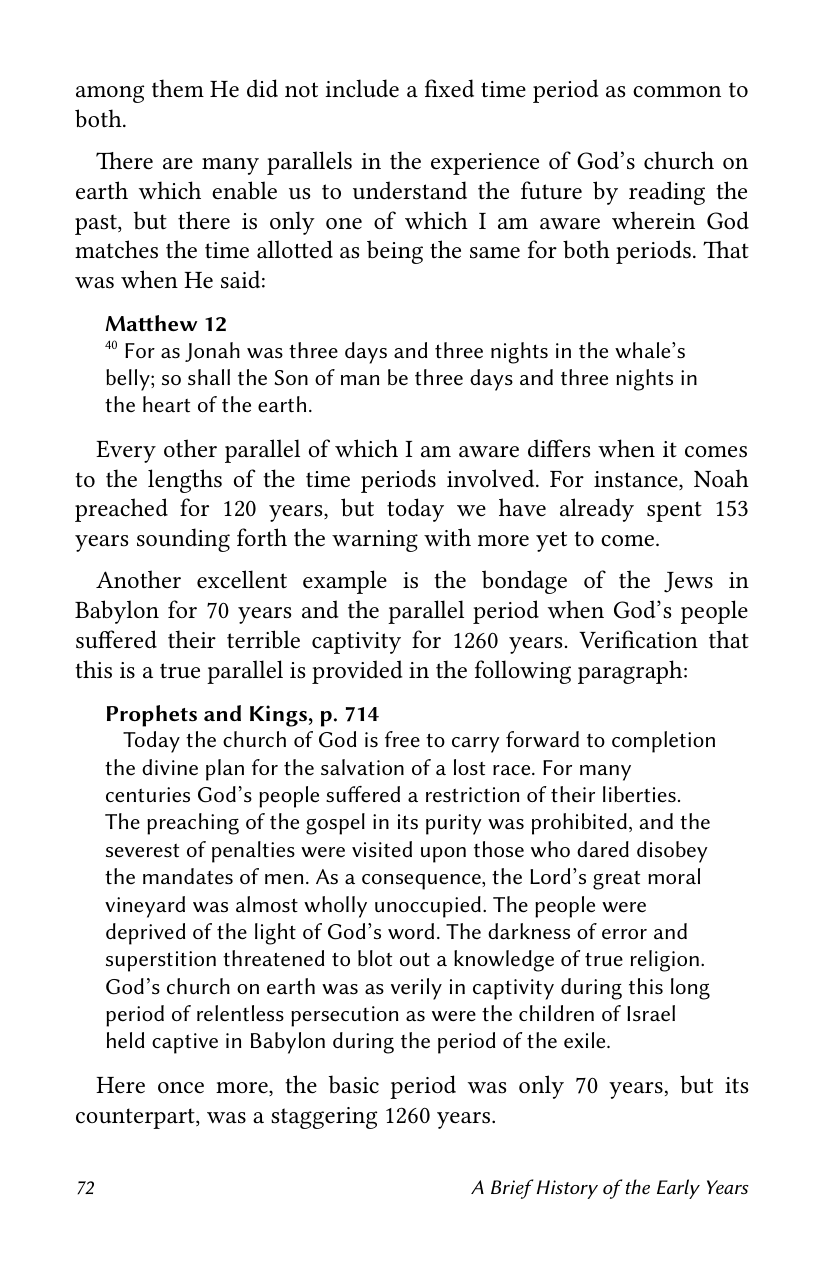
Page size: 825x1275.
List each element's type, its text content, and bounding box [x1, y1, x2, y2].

text There are many parallels in the experience of God’s church on earth which enable us to understand the future by reading the past, but there is only one of which I am aware wherein God matches the time allotted as being the same for both periods. That was when He said: [75, 147, 750, 295]
text Another excellent example is the bondage of the Jews in Babylon for 70 years and the parallel period when God’s people suffered their terrible captivity for 1260 years. Verification that this is a true parallel is provided in the following paragraph: [75, 566, 750, 684]
text Today the church of God is free to carry forward to completion the divine plan for the salvation of a lost race. For many centuries God’s people suffered a restriction of their liberties. The preaching of the gospel in its purity was prohibited, and the severest of penalties were visited upon those who dared disobey the mandates of men. As a consequence, the Lord’s great moral vineyard was almost wholly unoccupied. The people were deprived of the light of God’s word. The darkness of error and superstition threatened to blot out a knowledge of true religion. God’s church on earth was as verily in captivity during this long period of relentless persecution as were the children of Israel held captive in Babylon during the period of the exile. [105, 727, 720, 1054]
text among them He did not include a fixed time period as common to both. [75, 75, 750, 133]
text Every other parallel of which I am aware differs when it comes to the lengths of the time periods involved. For instance, Noah preached for 120 years, but today we have already spent 153 years sounding forth the warning with more yet to come. [75, 435, 750, 553]
text 40 For as Jonah was three days and three nights in the whale’s belly; so shall the Son of man be three days and three nights in the heart of the earth. [105, 337, 720, 418]
text Prophets and Kings, p. 714 [105, 701, 750, 727]
text Here once more, the basic period was only 70 years, but its counterpart, was a staggering 1260 years. [75, 1071, 750, 1129]
text Matthew 12 [105, 311, 750, 337]
